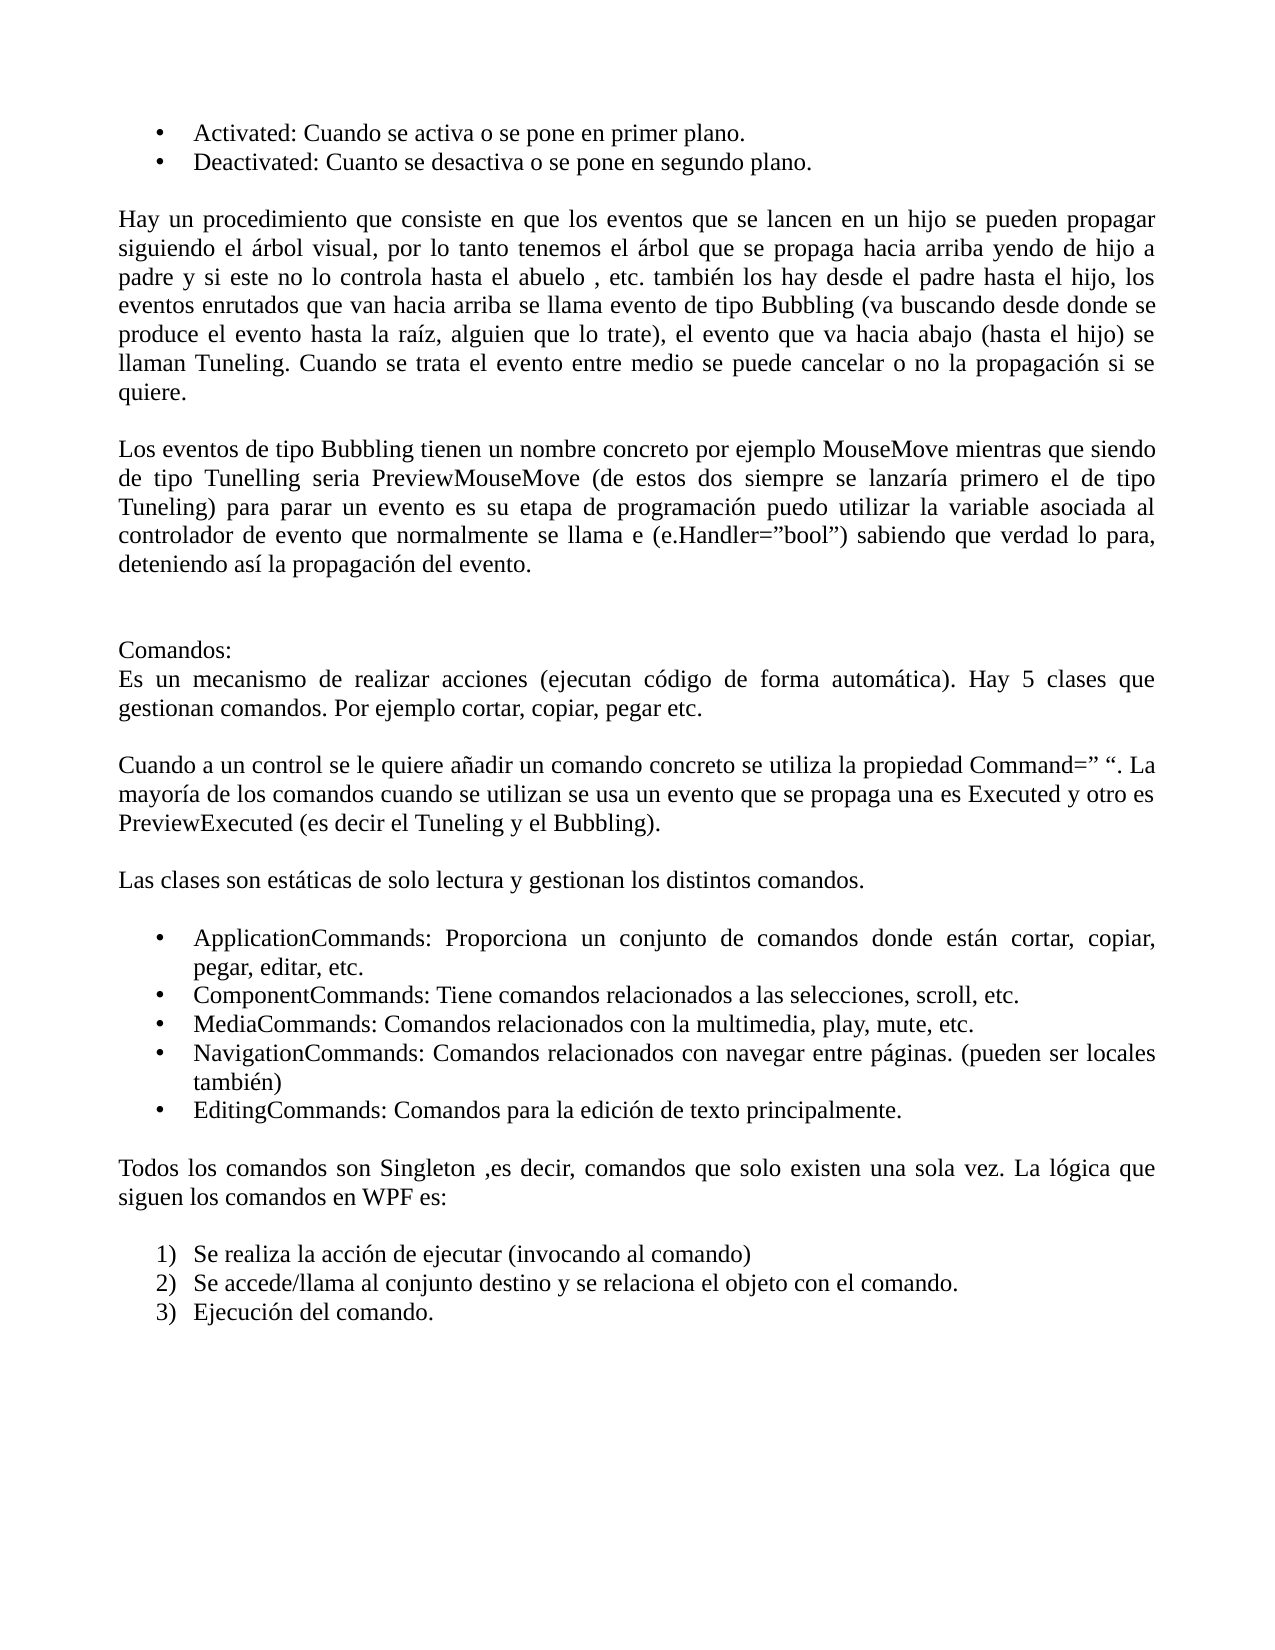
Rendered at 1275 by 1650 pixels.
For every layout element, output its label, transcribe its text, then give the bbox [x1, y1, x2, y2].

text Los eventos de tipo Bubbling tienen un nombre concreto por ejemplo MouseMove mientras que siendo de tipo Tunelling seria PreviewMouseMove (de estos dos siempre se lanzaría primero el de tipo Tuneling) para parar un evento es su etapa de programación puedo utilizar la variable asociada al controlador de evento que normalmente se llama e (e.Handler=”bool”) sabiendo que verdad lo para, deteniendo así la propagación del evento. [118, 434, 1157, 578]
list ApplicationCommands: Proporciona un conjunto de comandos donde están cortar, copiar, pegar, editar, etc. [156, 923, 1157, 981]
text Cuando a un control se le quiere añadir un comando concreto se utiliza la propiedad Command=” “. La mayoría de los comandos cuando se utilizan se usa un evento que se propaga una es Executed y otro es PreviewExecuted (es decir el Tuneling y el Bubbling). [118, 751, 1157, 837]
text Es un mecanismo de realizar acciones (ejecutan código de forma automática). Hay 5 clases que gestionan comandos. Por ejemplo cortar, copiar, pegar etc. [118, 664, 1157, 722]
list EditingCommands: Comandos para la edición de texto principalmente. [156, 1096, 1157, 1124]
text Comandos: [118, 636, 1157, 664]
list MediaCommands: Comandos relacionados con la multimedia, play, mute, etc. [156, 1009, 1157, 1038]
list ComponentCommands: Tiene comandos relacionados a las selecciones, scroll, etc. [156, 981, 1157, 1009]
text Las clases son estáticas de solo lectura y gestionan los distintos comandos. [118, 866, 1157, 894]
list Deactivated: Cuanto se desactiva o se pone en segundo plano. [156, 147, 1157, 176]
text Todos los comandos son Singleton ,es decir, comandos que solo existen una sola vez. La lógica que siguen los comandos en WPF es: [118, 1153, 1157, 1211]
list NavigationCommands: Comandos relacionados con navegar entre páginas. (pueden ser locales también) [156, 1038, 1157, 1096]
list Activated: Cuando se activa o se pone en primer plano. [156, 118, 1157, 147]
text Hay un procedimiento que consiste en que los eventos que se lancen en un hijo se pueden propagar siguiendo el árbol visual, por lo tanto tenemos el árbol que se propaga hacia arriba yendo de hijo a padre y si este no lo controla hasta el abuelo , etc. también los hay desde el padre hasta el hijo, los eventos enrutados que van hacia arriba se llama evento de tipo Bubbling (va buscando desde donde se produce el evento hasta la raíz, alguien que lo trate), el evento que va hacia abajo (hasta el hijo) se llaman Tuneling. Cuando se trata el evento entre medio se puede cancelar o no la propagación si se quiere. [118, 204, 1157, 406]
list Se realiza la acción de ejecutar (invocando al comando) [156, 1239, 1157, 1268]
list Se accede/llama al conjunto destino y se relaciona el objeto con el comando. [156, 1268, 1157, 1297]
list Ejecución del comando. [156, 1297, 1157, 1326]
